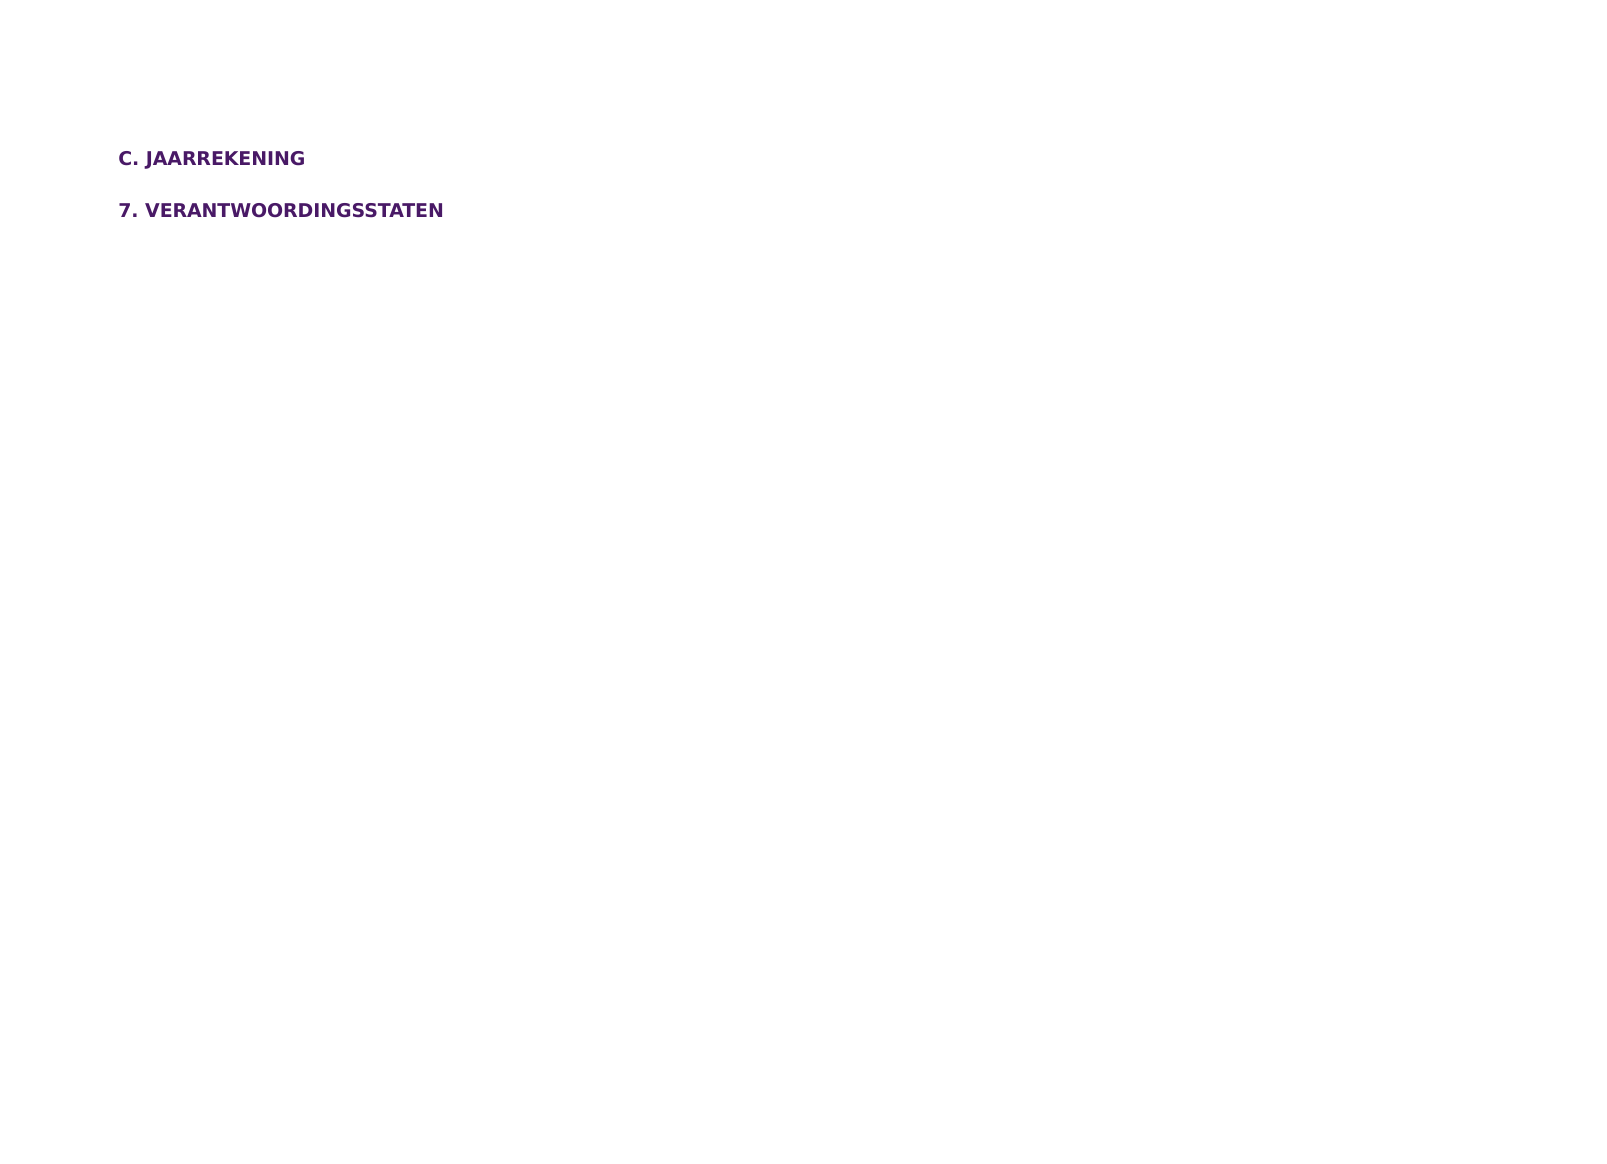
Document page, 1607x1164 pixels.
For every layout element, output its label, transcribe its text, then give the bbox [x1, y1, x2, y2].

subtitle C. JAARREKENING [118, 148, 1488, 170]
subtitle 7. VERANTWOORDINGSSTATEN [118, 200, 1488, 222]
